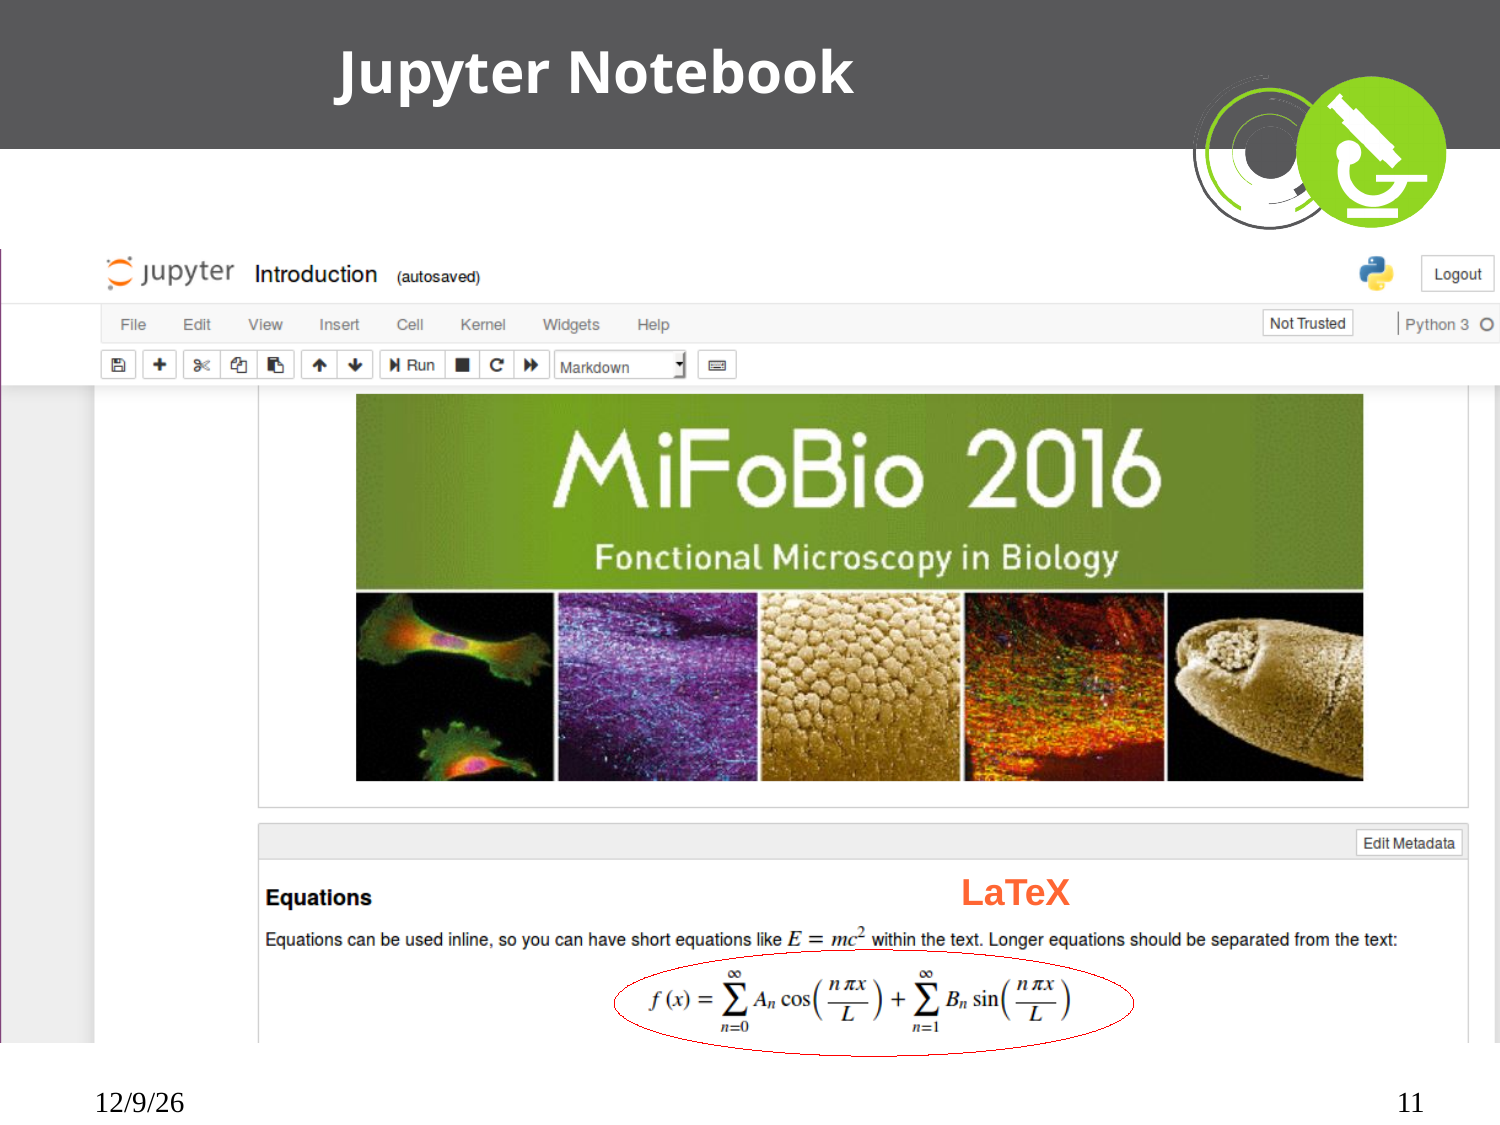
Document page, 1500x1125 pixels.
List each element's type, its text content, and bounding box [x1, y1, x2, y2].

picture [1188, 69, 1453, 236]
title Jupyter Notebook [0, 0, 1193, 142]
text_box LaTeX [944, 864, 1087, 922]
text_box [614, 949, 1134, 1057]
picture [0, 249, 1500, 1043]
